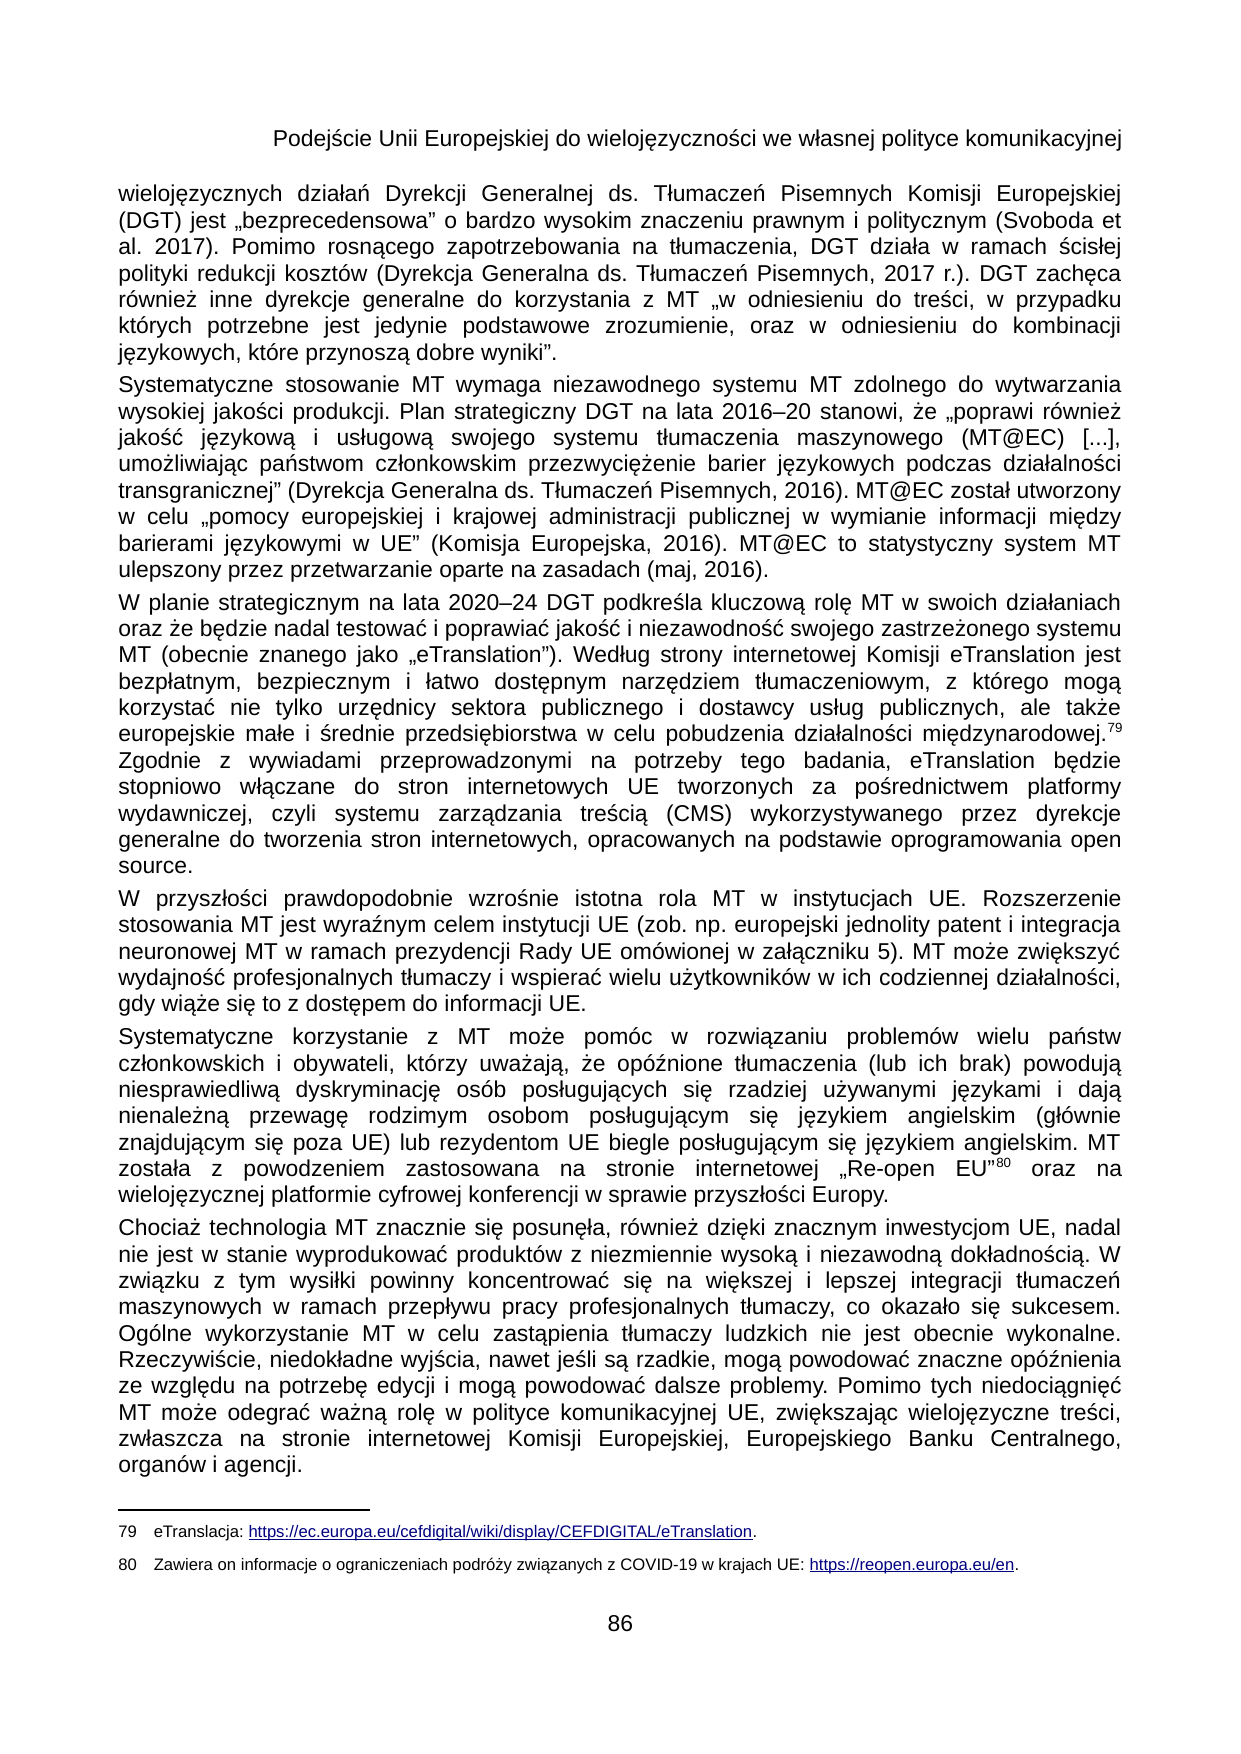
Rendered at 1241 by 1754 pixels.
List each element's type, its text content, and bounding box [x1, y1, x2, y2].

text W przyszłości prawdopodobnie wzrośnie istotna rola MT w instytucjach UE. Rozszerzenie stosowania MT jest wyraźnym celem instytucji UE (zob. np. europejski jednolity patent i integracja neuronowej MT w ramach prezydencji Rady UE omówionej w załączniku 5). MT może zwiększyć wydajność profesjonalnych tłumaczy i wspierać wielu użytkowników w ich codziennej działalności, gdy wiąże się to z dostępem do informacji UE. [118, 885, 1122, 1017]
text W planie strategicznym na lata 2020–24 DGT podkreśla kluczową rolę MT w swoich działaniach oraz że będzie nadal testować i poprawiać jakość i niezawodność swojego zastrzeżonego systemu MT (obecnie znanego jako „eTranslation”). Według strony internetowej Komisji eTranslation jest bezpłatnym, bezpiecznym i łatwo dostępnym narzędziem tłumaczeniowym, z którego mogą korzystać nie tylko urzędnicy sektora publicznego i dostawcy usług publicznych, ale także europejskie małe i średnie przedsiębiorstwa w celu pobudzenia działalności międzynarodowej. Zgodnie z wywiadami przeprowadzonymi na potrzeby tego badania, eTranslation będzie stopniowo włączane do stron internetowych UE tworzonych za pośrednictwem platformy wydawniczej, czyli systemu zarządzania treścią (CMS) wykorzystywanego przez dyrekcje generalne do tworzenia stron internetowych, opracowanych na podstawie oprogramowania open source. [118, 589, 1122, 878]
text Zawiera on informacje o ograniczeniach podróży związanych z COVID-19 w krajach UE: https://reopen.europa.eu/en. [118, 1554, 1122, 1573]
text Chociaż technologia MT znacznie się posunęła, również dzięki znacznym inwestycjom UE, nadal nie jest w stanie wyprodukować produktów z niezmiennie wysoką i niezawodną dokładnością. W związku z tym wysiłki powinny koncentrować się na większej i lepszej integracji tłumaczeń maszynowych w ramach przepływu pracy profesjonalnych tłumaczy, co okazało się sukcesem. Ogólne wykorzystanie MT w celu zastąpienia tłumaczy ludzkich nie jest obecnie wykonalne. Rzeczywiście, niedokładne wyjścia, nawet jeśli są rzadkie, mogą powodować znaczne opóźnienia ze względu na potrzebę edycji i mogą powodować dalsze problemy. Pomimo tych niedociągnięć MT może odegrać ważną rolę w polityce komunikacyjnej UE, zwiększając wielojęzyczne treści, zwłaszcza na stronie internetowej Komisji Europejskiej, Europejskiego Banku Centralnego, organów i agencji. [118, 1214, 1122, 1478]
text Systematyczne stosowanie MT wymaga niezawodnego systemu MT zdolnego do wytwarzania wysokiej jakości produkcji. Plan strategiczny DGT na lata 2016–20 stanowi, że „poprawi również jakość językową i usługową swojego systemu tłumaczenia maszynowego (MT@EC) [...], umożliwiając państwom członkowskim przezwyciężenie barier językowych podczas działalności transgranicznej” (Dyrekcja Generalna ds. Tłumaczeń Pisemnych, 2016). MT@EC został utworzony w celu „pomocy europejskiej i krajowej administracji publicznej w wymianie informacji między barierami językowymi w UE” (Komisja Europejska, 2016). MT@EC to statystyczny system MT ulepszony przez przetwarzanie oparte na zasadach (maj, 2016). [118, 371, 1122, 582]
text eTranslacja: https://ec.europa.eu/cefdigital/wiki/display/CEFDIGITAL/eTranslation. [118, 1522, 1122, 1541]
text wielojęzycznych działań Dyrekcji Generalnej ds. Tłumaczeń Pisemnych Komisji Europejskiej (DGT) jest „bezprecedensowa” o bardzo wysokim znaczeniu prawnym i politycznym (Svoboda et al. 2017). Pomimo rosnącego zapotrzebowania na tłumaczenia, DGT działa w ramach ścisłej polityki redukcji kosztów (Dyrekcja Generalna ds. Tłumaczeń Pisemnych, 2017 r.). DGT zachęca również inne dyrekcje generalne do korzystania z MT „w odniesieniu do treści, w przypadku których potrzebne jest jedynie podstawowe zrozumienie, oraz w odniesieniu do kombinacji językowych, które przynoszą dobre wyniki”. [118, 180, 1122, 365]
text Systematyczne korzystanie z MT może pomóc w rozwiązaniu problemów wielu państw członkowskich i obywateli, którzy uważają, że opóźnione tłumaczenia (lub ich brak) powodują niesprawiedliwą dyskryminację osób posługujących się rzadziej używanymi językami i dają nienależną przewagę rodzimym osobom posługującym się językiem angielskim (głównie znajdującym się poza UE) lub rezydentom UE biegle posługującym się językiem angielskim. MT została z powodzeniem zastosowana na stronie internetowej „Re-open EU” oraz na wielojęzycznej platformie cyfrowej konferencji w sprawie przyszłości Europy. [118, 1023, 1122, 1208]
